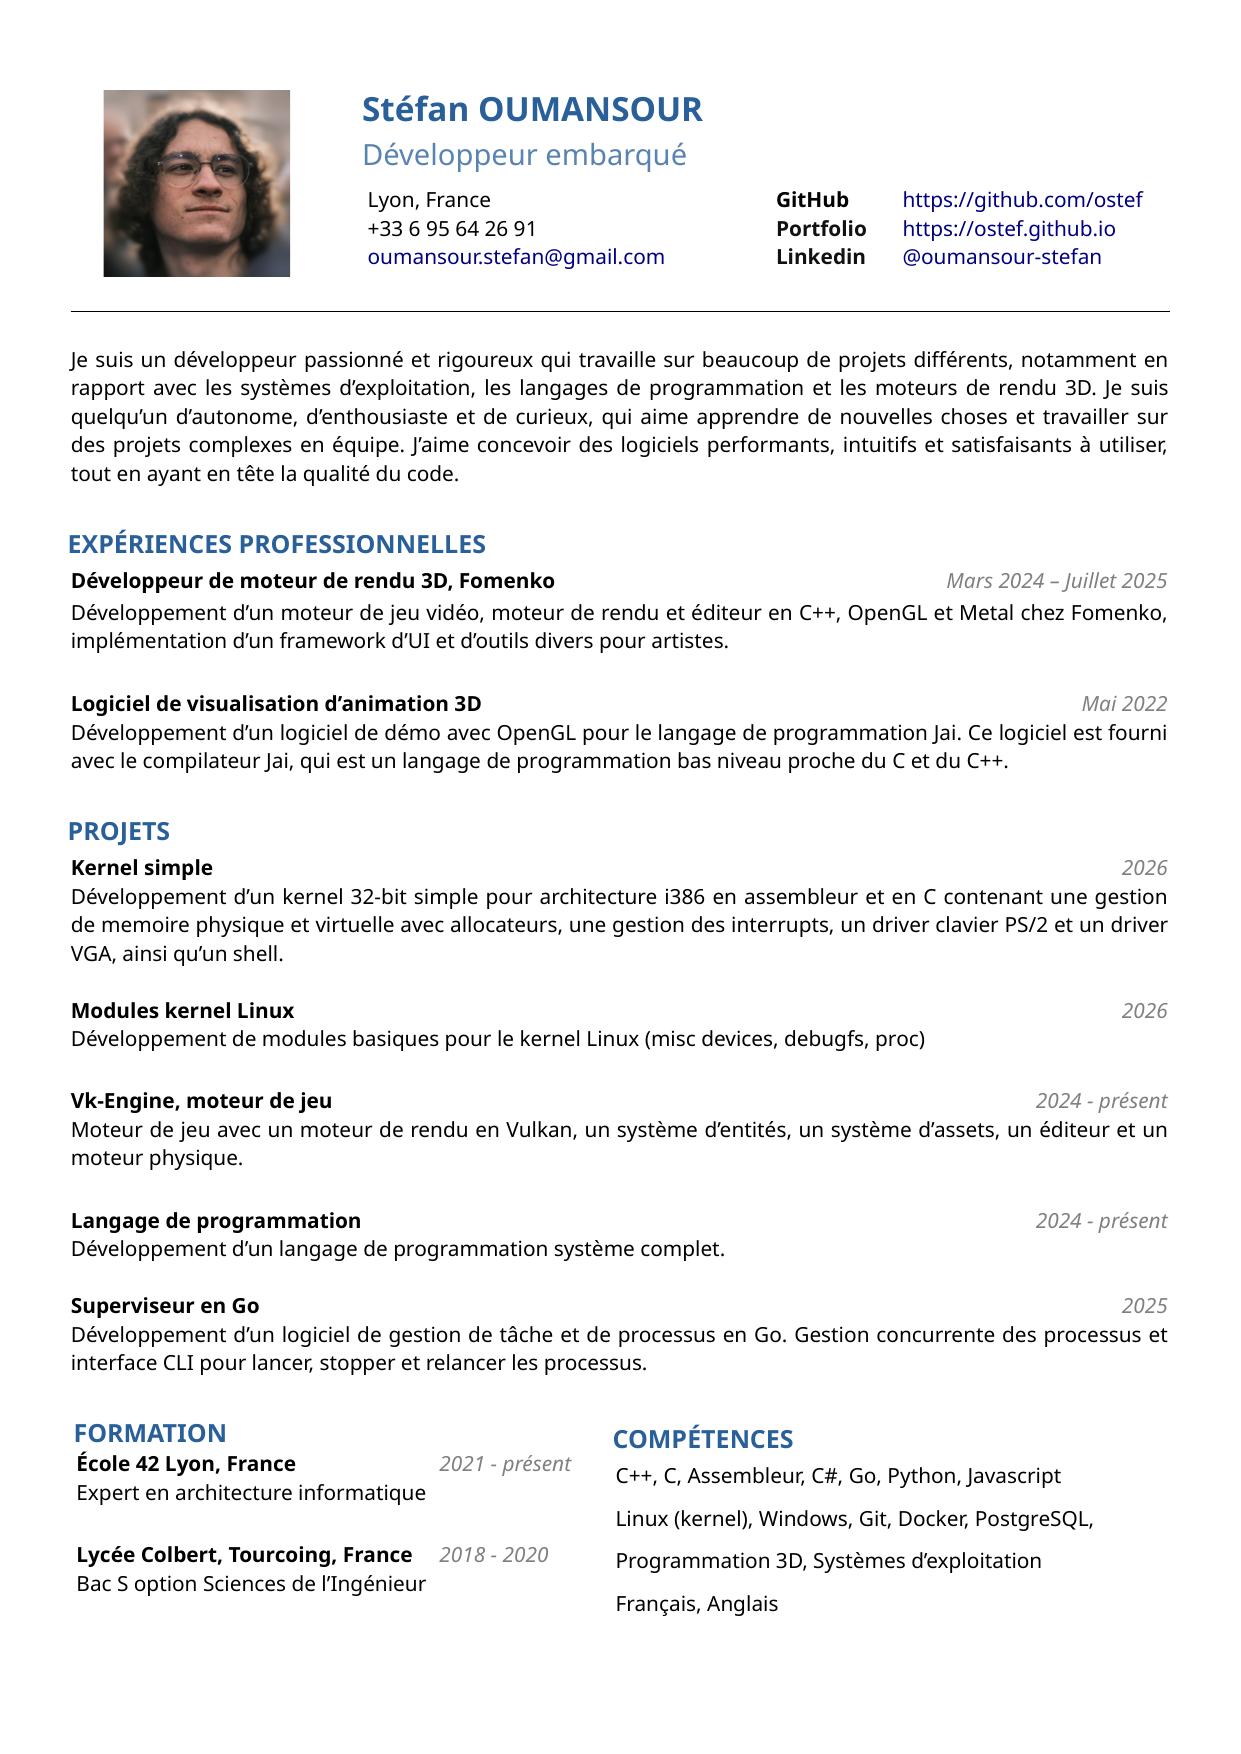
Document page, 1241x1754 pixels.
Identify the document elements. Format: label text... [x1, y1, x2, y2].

table_header Lycée Colbert, Tourcoing, France [76, 1541, 434, 1569]
picture [103, 90, 290, 277]
table_header Logiciel de visualisation d’animation 3D [71, 689, 815, 718]
table_header 2026 [815, 996, 1170, 1024]
text Développement d’un logiciel de gestion de tâche et de processus en Go. Gestion concurrente des processus et interface CLI pour lancer, stopper et relancer les processus. [71, 1320, 1170, 1377]
table_header École 42 Lyon, France [76, 1450, 434, 1478]
table_header Langage de programmation [71, 1206, 815, 1234]
text Développement d’un langage de programmation système complet. [71, 1234, 1170, 1263]
table_header 2024 - présent [815, 1087, 1170, 1115]
subtitle EXPÉRIENCES PROFESSIONNELLES [67, 526, 1170, 560]
table_header Développeur de moteur de rendu 3D, Fomenko [71, 566, 815, 598]
table_header 2021 - présent [434, 1450, 604, 1478]
table_header Superviseur en Go [71, 1291, 815, 1320]
table_header 2026 [815, 854, 1170, 882]
table_header GitHub Portfolio Linkedin [770, 180, 897, 276]
table_header Vk-Engine, moteur de jeu [71, 1087, 815, 1115]
table_header 2018 - 2020 [434, 1541, 604, 1569]
text Moteur de jeu avec un moteur de rendu en Vulkan, un système d’entités, un système d’assets, un éditeur et un moteur physique. [71, 1115, 1170, 1172]
table_header COMPÉTENCES C++, C, Assembleur, C#, Go, Python, Javascript Linux (kernel), Windows, Git, Docker, PostgreSQL, Programmation 3D, Systèmes d’exploitation Français, Anglais [610, 1377, 1170, 1635]
text Développement d’un kernel 32-bit simple pour architecture i386 en assembleur et en C contenant une gestion de memoire physique et virtuelle avec allocateurs, une gestion des interrupts, un driver clavier PS/2 et un driver VGA, ainsi qu’un shell. [71, 882, 1170, 967]
table_header Stéfan OUMANSOUR Développeur embarqué [356, 71, 1170, 311]
subtitle PROJETS [67, 813, 1170, 847]
table_header Lyon, France +33 6 95 64 26 91 oumansour.stefan@gmail.com [362, 180, 770, 276]
text Développement d’un logiciel de démo avec OpenGL pour le langage de programmation Jai. Ce logiciel est fourni avec le compilateur Jai, qui est un langage de programmation bas niveau proche du C et du C++. [71, 718, 1170, 774]
text Développement de modules basiques pour le kernel Linux (misc devices, debugfs, proc) [71, 1024, 1170, 1053]
table_header FORMATION Expert en architecture informatique Bac S option Sciences de l’Ingénieur [71, 1377, 610, 1635]
table_header https://github.com/ostef https://ostef.github.io @oumansour-stefan [897, 180, 1163, 276]
table_header Mars 2024 – Juillet 2025 [815, 566, 1170, 598]
table_header 2025 [815, 1291, 1170, 1320]
table_header Mai 2022 [815, 689, 1170, 718]
text Je suis un développeur passionné et rigoureux qui travaille sur beaucoup de projets différents, notamment en rapport avec les systèmes d’exploitation, les langages de programmation et les moteurs de rendu 3D. Je suis quelqu’un d’autonome, d’enthousiaste et de curieux, qui aime apprendre de nouvelles choses et travailler sur des projets complexes en équipe. J’aime concevoir des logiciels performants, intuitifs et satisfaisants à utiliser, tout en ayant en tête la qualité du code. [71, 345, 1170, 487]
table_header 2024 - présent [815, 1206, 1170, 1234]
text Développement d’un moteur de jeu vidéo, moteur de rendu et éditeur en C++, OpenGL et Metal chez Fomenko, implémentation d’un framework d’UI et d’outils divers pour artistes. [71, 598, 1170, 655]
table_header Modules kernel Linux [71, 996, 815, 1024]
table_header Kernel simple [71, 854, 815, 882]
table_header [71, 71, 356, 311]
